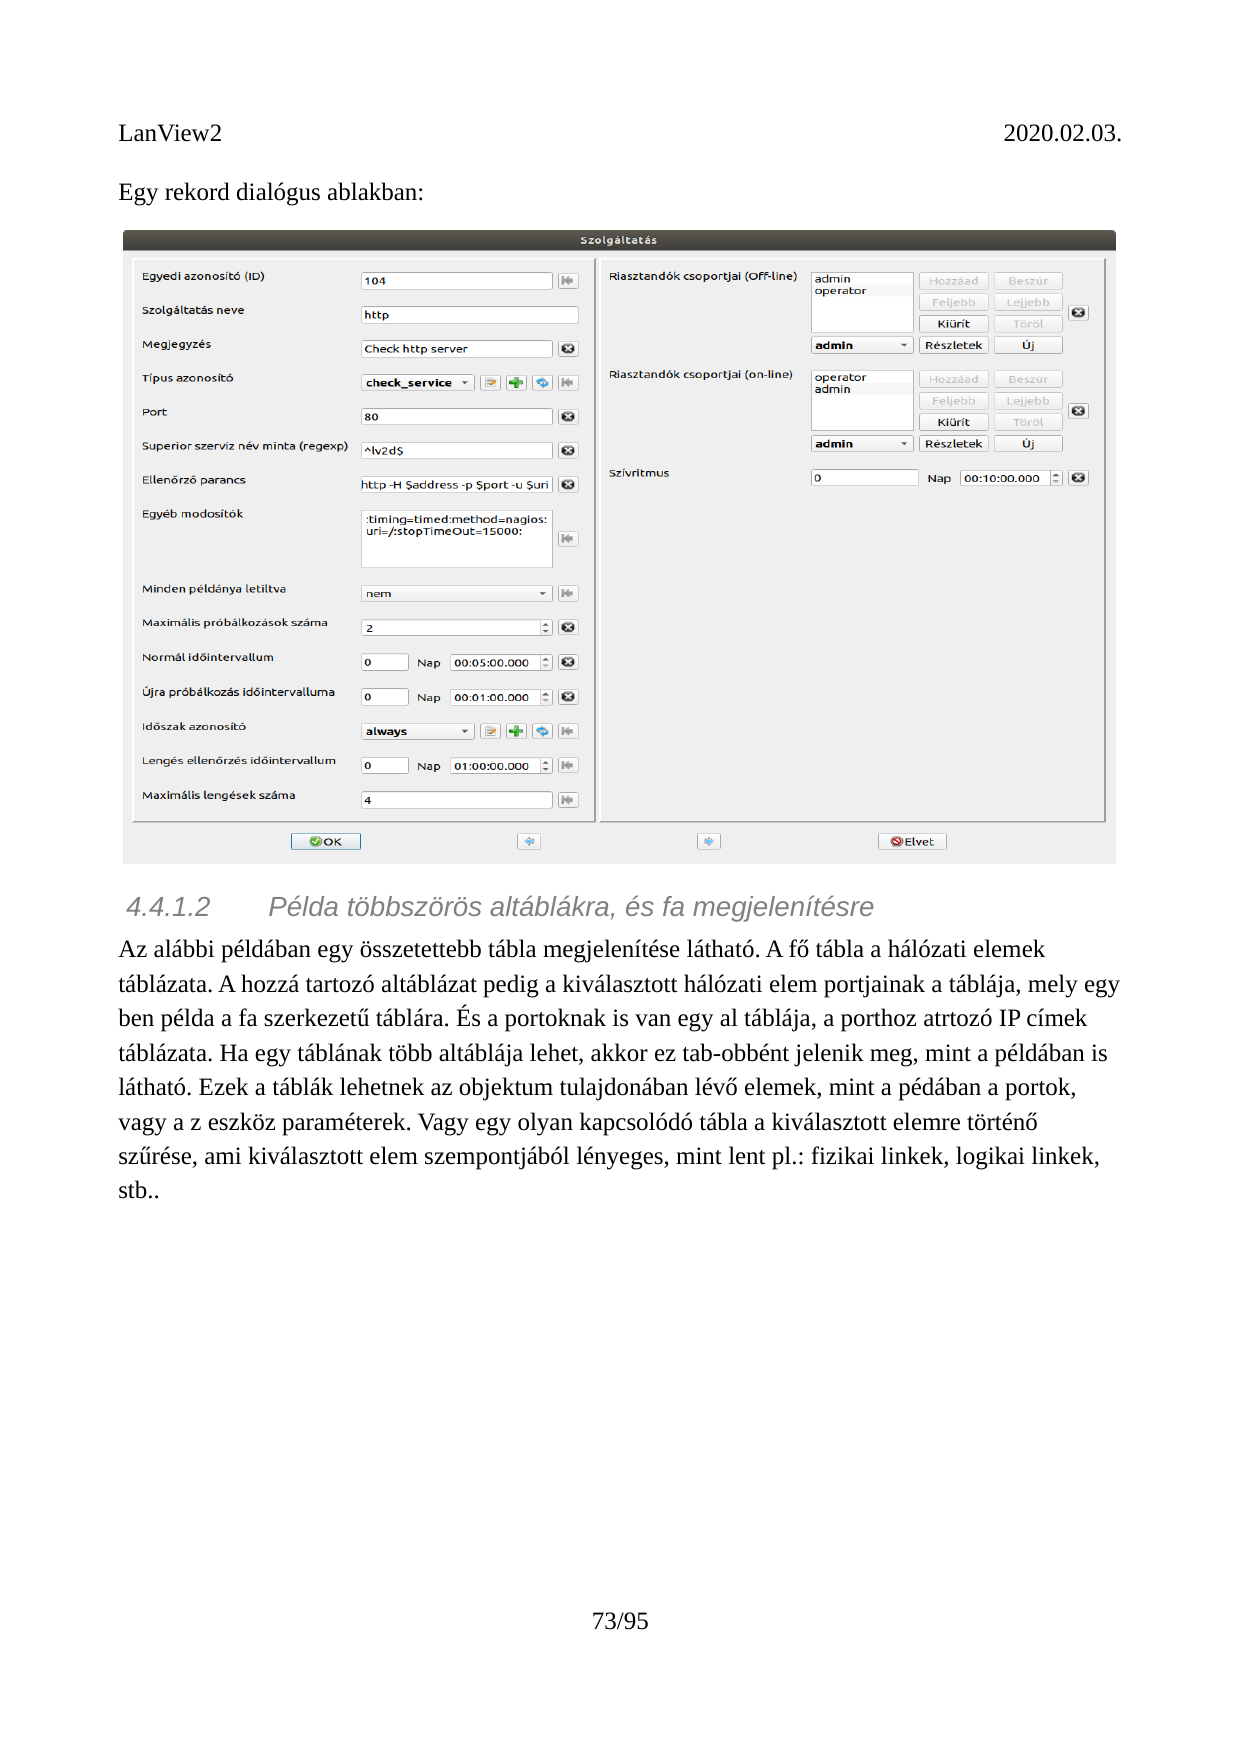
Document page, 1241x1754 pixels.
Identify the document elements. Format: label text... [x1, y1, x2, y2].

subtitle Példa többszörös altáblákra, és fa megjelenítésre [118, 890, 1122, 922]
text Az alábbi példában egy összetettebb tábla megjelenítése látható. A fő tábla a hálózati elemek táblázata. A hozzá tartozó altáblázat pedig a kiválasztott hálózati elem portjainak a táblája, mely egy ben példa a fa szerkezetű táblára. És a portoknak is van egy al táblája, a porthoz atrtozó IP címek táblázata. Ha egy táblának több altáblája lehet, akkor ez tab-obbént jelenik meg, mint a példában is látható. Ezek a táblák lehetnek az objektum tulajdonában lévő elemek, mint a pédában a portok, vagy a z eszköz paraméterek. Vagy egy olyan kapcsolódó tábla a kiválasztott elemre történő szűrése, ami kiválasztott elem szempontjából lényeges, mint lent pl.: fizikai linkek, logikai linkek, stb.. [118, 934, 1122, 1204]
text Egy rekord dialógus ablakban: [118, 177, 1122, 206]
picture [118, 226, 1123, 870]
